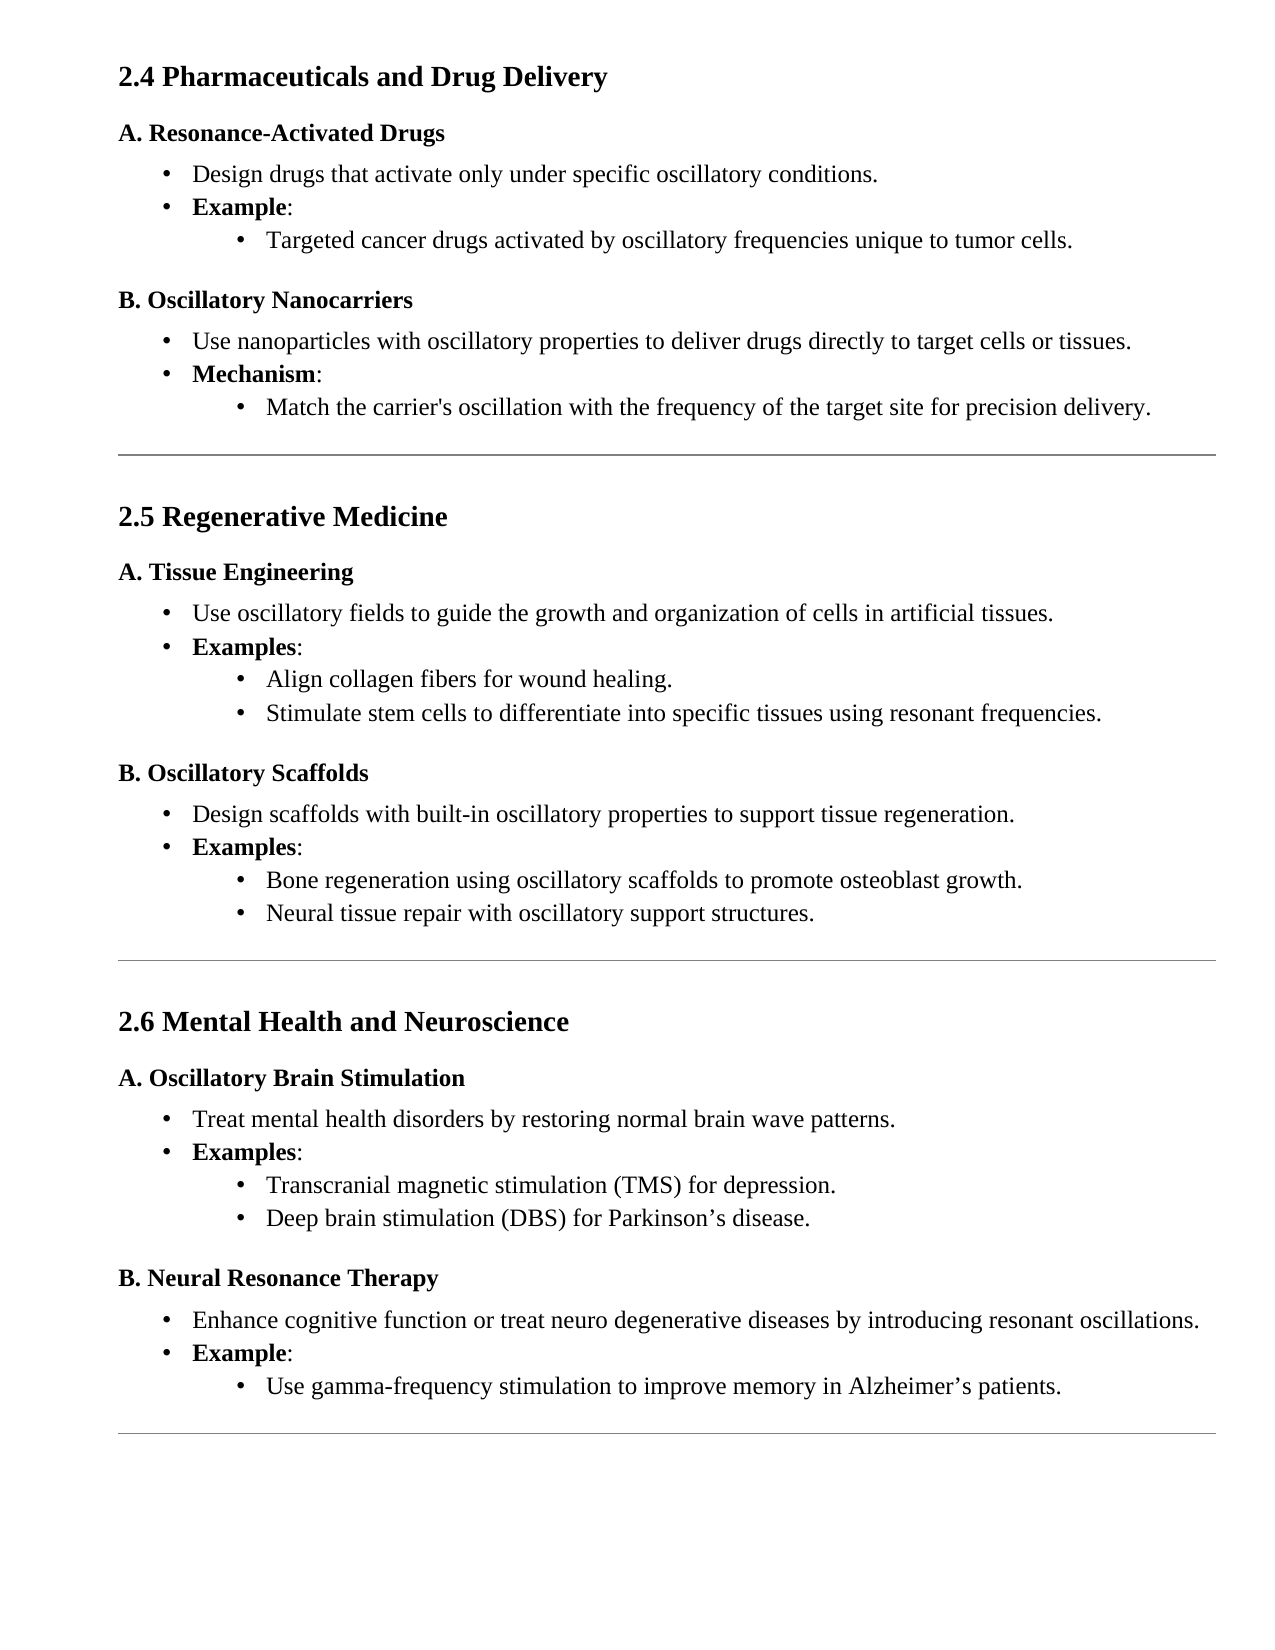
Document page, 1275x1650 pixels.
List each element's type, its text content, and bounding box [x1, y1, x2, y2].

list Deep brain stimulation (DBS) for Parkinson’s disease. [236, 1203, 1216, 1232]
list Example: [162, 1338, 1216, 1366]
list Bone regeneration using oscillatory scaffolds to promote osteoblast growth. [236, 865, 1216, 894]
list Examples: [162, 1137, 1216, 1166]
list Use oscillatory fields to guide the growth and organization of cells in artificial tissues. [162, 598, 1216, 627]
subtitle 2.6 Mental Health and Neuroscience [118, 1004, 1216, 1038]
list Examples: [162, 832, 1216, 861]
list Design scaffolds with built-in oscillatory properties to support tissue regeneration. [162, 799, 1216, 828]
list Stimulate stem cells to differentiate into specific tissues using resonant frequencies. [236, 698, 1216, 726]
list Mechanism: [162, 359, 1216, 388]
subtitle B. Oscillatory Nanocarriers [118, 285, 1216, 314]
list Transcranial magnetic stimulation (TMS) for depression. [236, 1170, 1216, 1199]
list Neural tissue repair with oscillatory support structures. [236, 898, 1216, 927]
subtitle 2.4 Pharmaceuticals and Drug Delivery [118, 59, 1216, 93]
subtitle B. Oscillatory Scaffolds [118, 758, 1216, 786]
list Example: [162, 192, 1216, 221]
list Design drugs that activate only under specific oscillatory conditions. [162, 159, 1216, 188]
list Match the carrier's oscillation with the frequency of the target site for precision delivery. [236, 392, 1216, 421]
list Use gamma-frequency stimulation to improve memory in Alzheimer’s patients. [236, 1371, 1216, 1399]
list Use nanoparticles with oscillatory properties to deliver drugs directly to target cells or tissues. [162, 326, 1216, 355]
list Enhance cognitive function or treat neuro degenerative diseases by introducing resonant oscillations. [162, 1305, 1216, 1333]
subtitle 2.5 Regenerative Medicine [118, 499, 1216, 532]
list Examples: [162, 632, 1216, 660]
list Targeted cancer drugs activated by oscillatory frequencies unique to tumor cells. [236, 225, 1216, 254]
subtitle B. Neural Resonance Therapy [118, 1263, 1216, 1292]
subtitle A. Oscillatory Brain Stimulation [118, 1063, 1216, 1092]
subtitle A. Resonance-Activated Drugs [118, 118, 1216, 146]
list Treat mental health disorders by restoring normal brain wave patterns. [162, 1104, 1216, 1133]
list Align collagen fibers for wound healing. [236, 664, 1216, 693]
subtitle A. Tissue Engineering [118, 557, 1216, 586]
